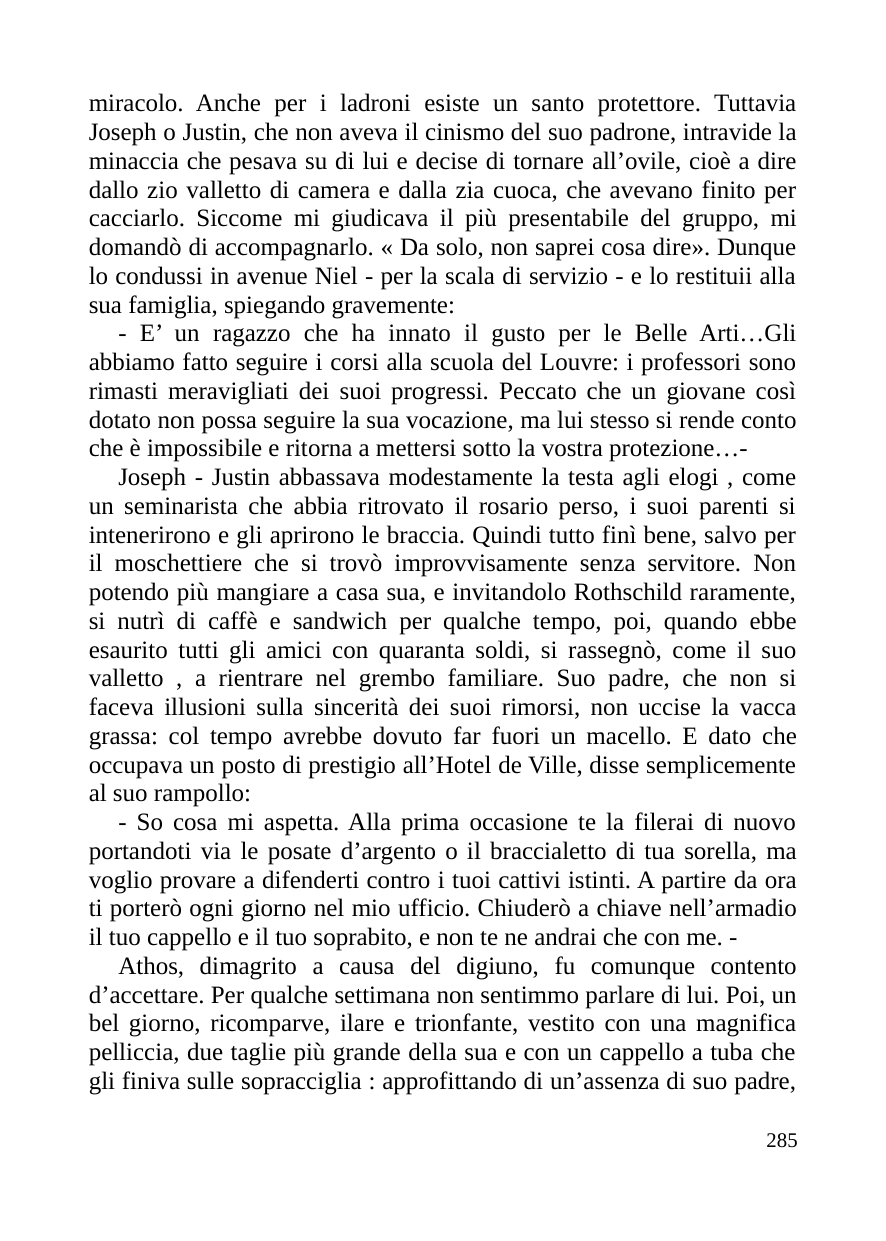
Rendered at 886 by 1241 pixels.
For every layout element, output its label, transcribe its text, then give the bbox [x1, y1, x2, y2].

text miracolo. Anche per i ladroni esiste un santo protettore. Tuttavia Joseph o Justin, che non aveva il cinismo del suo padrone, intravide la minaccia che pesava su di lui e decise di tornare all’ovile, cioè a dire dallo zio valletto di camera e dalla zia cuoca, che avevano finito per cacciarlo. Siccome mi giudicava il più presentabile del gruppo, mi domandò di accompagnarlo. « Da solo, non saprei cosa dire». Dunque lo condussi in avenue Niel - per la scala di servizio - e lo restituii alla sua famiglia, spiegando gravemente: [88, 88, 797, 318]
text Joseph - Justin abbassava modestamente la testa agli elogi , come un seminarista che abbia ritrovato il rosario perso, i suoi parenti si intenerirono e gli aprirono le braccia. Quindi tutto finì bene, salvo per il moschettiere che si trovò improvvisamente senza servitore. Non potendo più mangiare a casa sua, e invitandolo Rothschild raramente, si nutrì di caffè e sandwich per qualche tempo, poi, quando ebbe esaurito tutti gli amici con quaranta soldi, si rassegnò, come il suo valletto , a rientrare nel grembo familiare. Suo padre, che non si faceva illusioni sulla sincerità dei suoi rimorsi, non uccise la vacca grassa: col tempo avrebbe dovuto far fuori un macello. E dato che occupava un posto di prestigio all’Hotel de Ville, disse semplicemente al suo rampollo: [88, 462, 797, 807]
text - E’ un ragazzo che ha innato il gusto per le Belle Arti…Gli abbiamo fatto seguire i corsi alla scuola del Louvre: i professori sono rimasti meravigliati dei suoi progressi. Peccato che un giovane così dotato non possa seguire la sua vocazione, ma lui stesso si rende conto che è impossibile e ritorna a mettersi sotto la vostra protezione…- [88, 318, 797, 462]
text - So cosa mi aspetta. Alla prima occasione te la filerai di nuovo portandoti via le posate d’argento o il braccialetto di tua sorella, ma voglio provare a difenderti contro i tuoi cattivi istinti. A partire da ora ti porterò ogni giorno nel mio ufficio. Chiuderò a chiave nell’armadio il tuo cappello e il tuo soprabito, e non te ne andrai che con me. - [88, 807, 797, 951]
text Athos, dimagrito a causa del digiuno, fu comunque contento d’accettare. Per qualche settimana non sentimmo parlare di lui. Poi, un bel giorno, ricomparve, ilare e trionfante, vestito con una magnifica pelliccia, due taglie più grande della sua e con un cappello a tuba che gli finiva sulle sopracciglia : approfittando di un’assenza di suo padre, [88, 951, 797, 1095]
